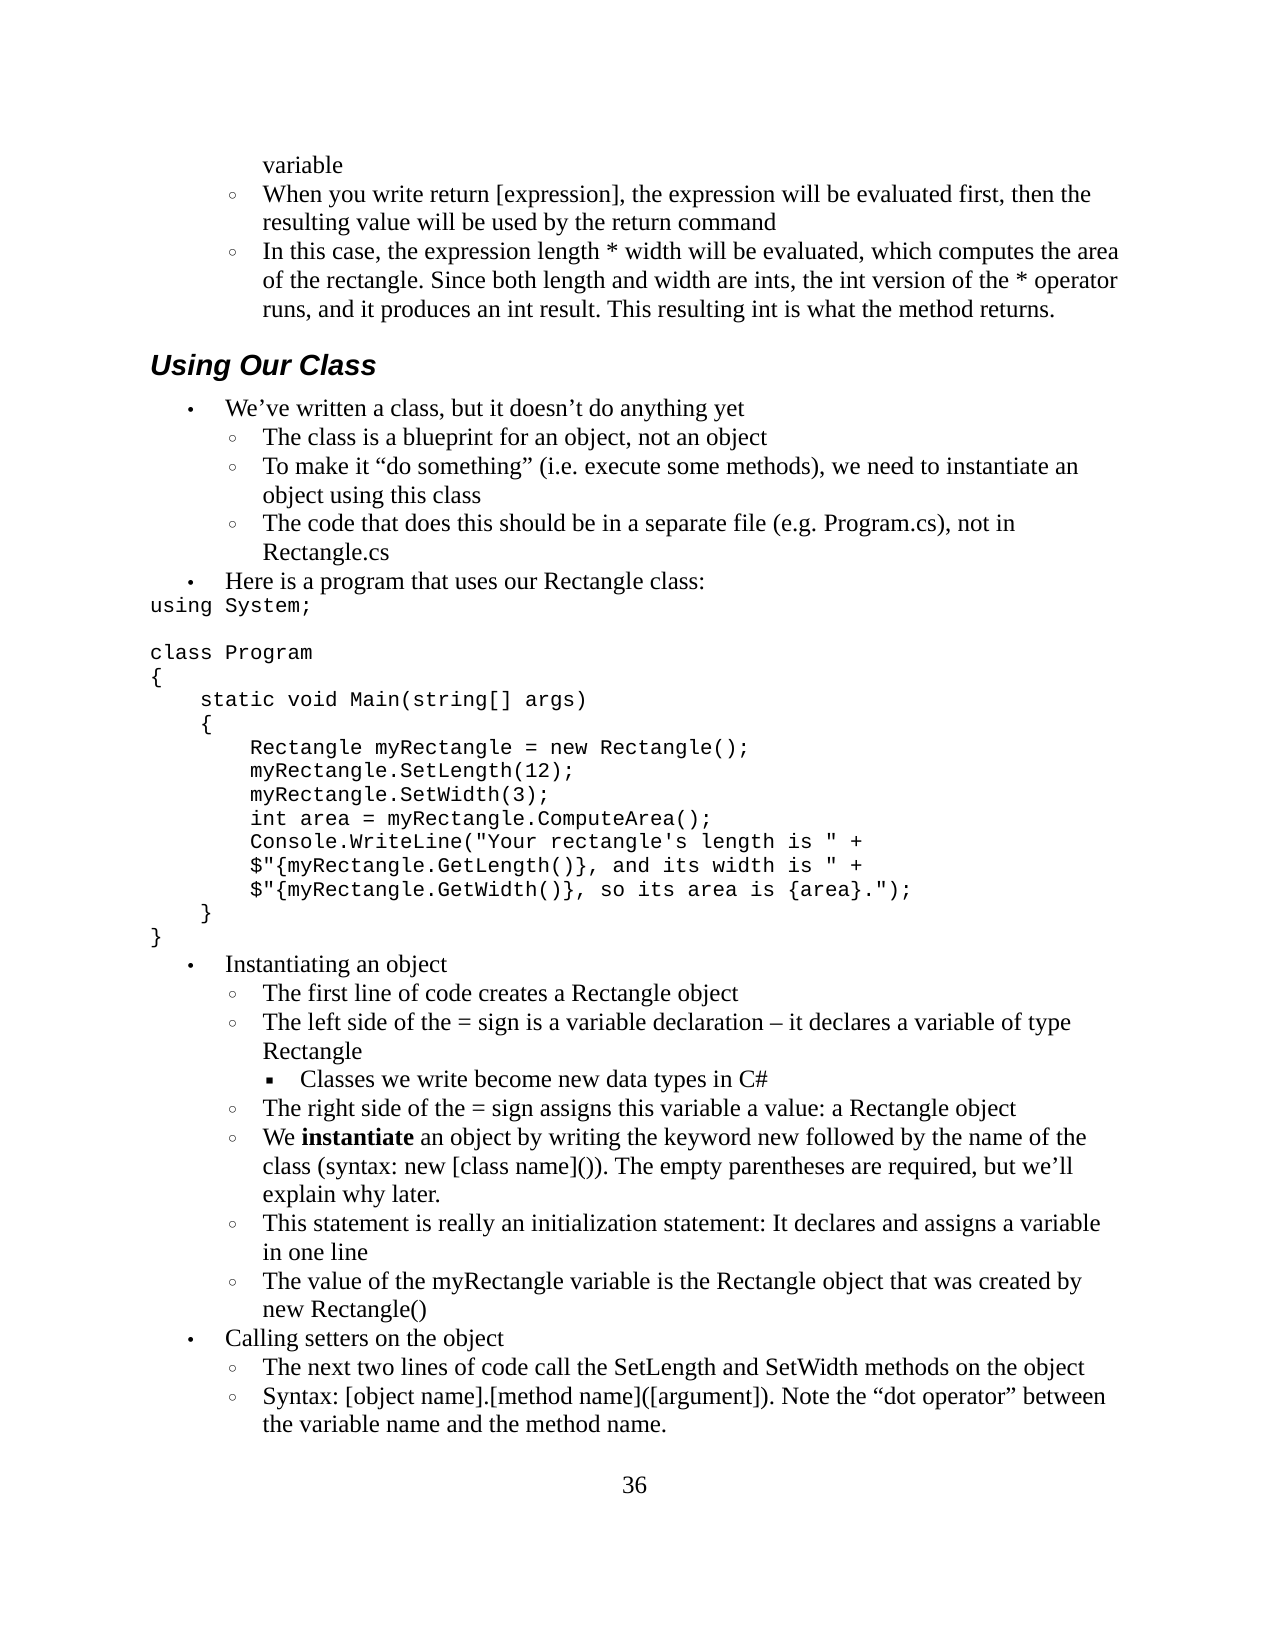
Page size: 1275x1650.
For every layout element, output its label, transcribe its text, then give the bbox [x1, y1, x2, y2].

subtitle Using Our Class [150, 347, 1125, 381]
list When you write return [expression], the expression will be evaluated first, then the resulting value will be used by the return command [225, 179, 1125, 236]
list Calling setters on the object [187, 1323, 1125, 1352]
text using System; [150, 595, 1125, 618]
text { [150, 666, 1125, 689]
list We’ve written a class, but it doesn’t do anything yet [187, 393, 1125, 422]
text myRectangle.SetWidth(3); [150, 784, 1125, 808]
list The class is a blueprint for an object, not an object [225, 422, 1125, 451]
text $"{myRectangle.GetWidth()}, so its area is {area}."); [150, 878, 1125, 902]
list In this case, the expression length * width will be evaluated, which computes the area of the rectangle. Since both length and width are ints, the int version of the * operator runs, and it produces an int result. This resulting int is what the method returns. [225, 236, 1125, 322]
list Syntax: [object name].[method name]([argument]). Note the “dot operator” between the variable name and the method name. [225, 1381, 1125, 1438]
list Instantiating an object [187, 949, 1125, 978]
text $"{myRectangle.GetLength()}, and its width is " + [150, 855, 1125, 878]
list The value of the myRectangle variable is the Rectangle object that was created by new Rectangle() [225, 1266, 1125, 1323]
text { [150, 713, 1125, 737]
list The code that does this should be in a separate file (e.g. Program.cs), not in Rectangle.cs [225, 508, 1125, 566]
list Here is a program that uses our Rectangle class: [187, 566, 1125, 595]
list variable [225, 150, 1125, 179]
text int area = myRectangle.ComputeArea(); [150, 808, 1125, 831]
text static void Main(string[] args) [150, 689, 1125, 713]
list The left side of the = sign is a variable declaration – it declares a variable of type Rectangle [225, 1007, 1125, 1064]
text myRectangle.SetLength(12); [150, 760, 1125, 784]
list The next two lines of code call the SetLength and SetWidth methods on the object [225, 1352, 1125, 1381]
list We instantiate an object by writing the keyword new followed by the name of the class (syntax: new [class name]()). The empty parentheses are required, but we’ll explain why later. [225, 1122, 1125, 1208]
list The right side of the = sign assigns this variable a value: a Rectangle object [225, 1093, 1125, 1122]
text } [150, 902, 1125, 926]
list Classes we write become new data types in C# [262, 1064, 1125, 1093]
text } [150, 926, 1125, 949]
text Console.WriteLine("Your rectangle's length is " + [150, 831, 1125, 855]
text Rectangle myRectangle = new Rectangle(); [150, 737, 1125, 760]
text class Program [150, 642, 1125, 666]
list To make it “do something” (i.e. execute some methods), we need to instantiate an object using this class [225, 451, 1125, 508]
list The first line of code creates a Rectangle object [225, 978, 1125, 1007]
list This statement is really an initialization statement: It declares and assigns a variable in one line [225, 1208, 1125, 1266]
